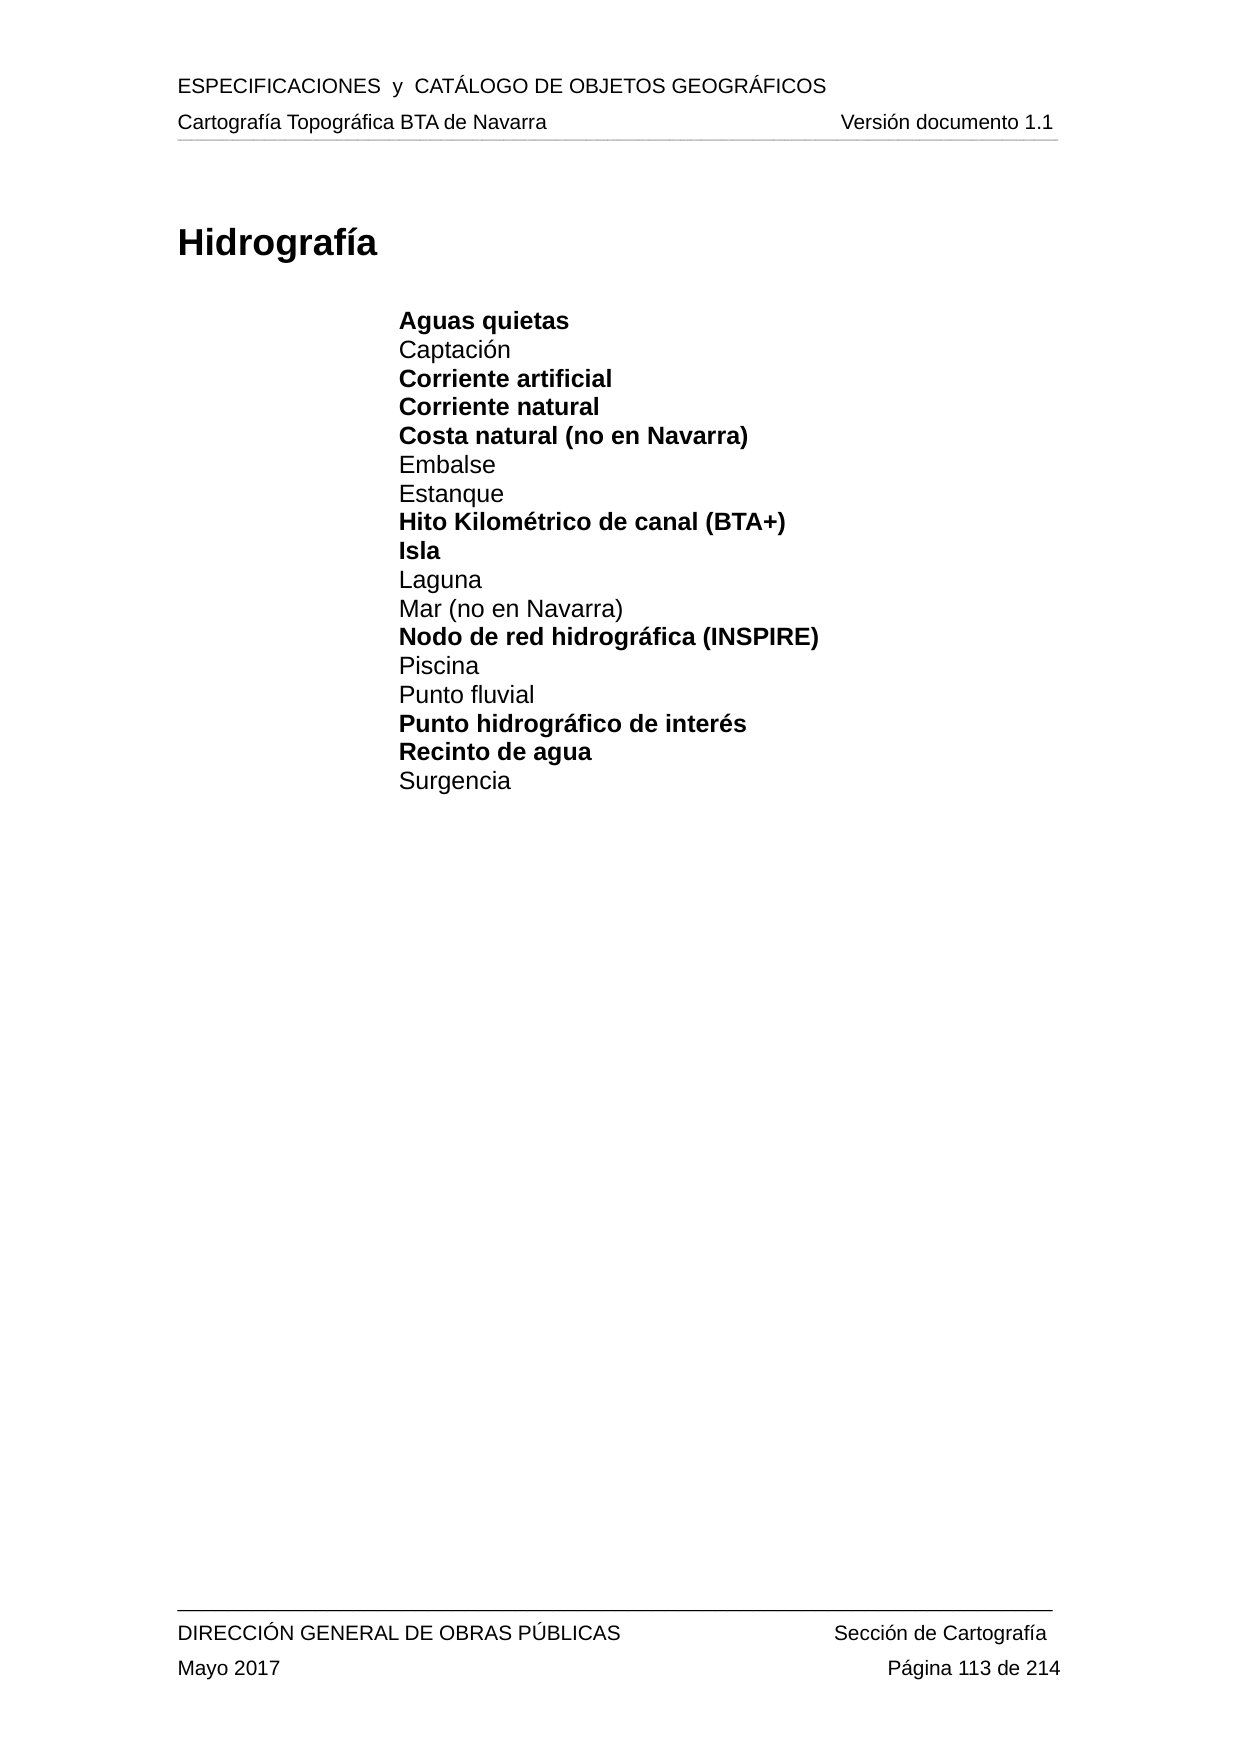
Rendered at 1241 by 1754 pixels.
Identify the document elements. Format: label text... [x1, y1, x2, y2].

text Isla [325, 536, 1063, 565]
text Hito Kilométrico de canal (BTA+) [325, 507, 1063, 536]
text Hidrografía [177, 220, 1063, 263]
text Recinto de agua [325, 737, 1063, 766]
text Piscina [325, 651, 1063, 680]
text Costa natural (no en Navarra) [325, 421, 1063, 450]
text Corriente natural [325, 392, 1063, 421]
text Embalse [325, 450, 1063, 479]
text Captación [325, 335, 1063, 364]
text Aguas quietas [251, 306, 1063, 335]
text Laguna [325, 565, 1063, 594]
text Estanque [325, 479, 1063, 507]
text Nodo de red hidrográfica (INSPIRE) [325, 622, 1063, 651]
text Corriente artificial [325, 364, 1063, 392]
text Surgencia [325, 766, 1063, 795]
text Punto fluvial [325, 680, 1063, 709]
text Punto hidrográfico de interés [325, 709, 1063, 737]
text Mar (no en Navarra) [325, 594, 1063, 622]
